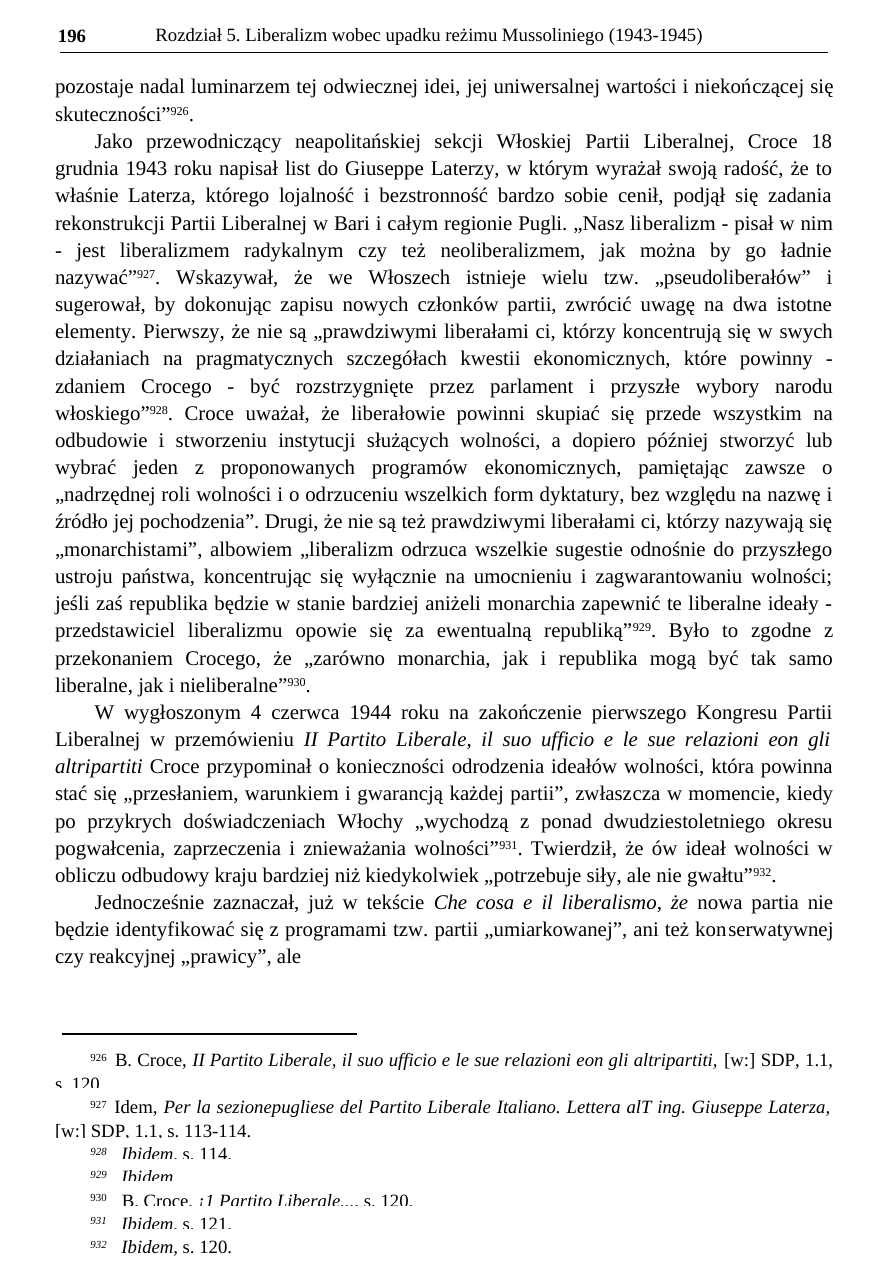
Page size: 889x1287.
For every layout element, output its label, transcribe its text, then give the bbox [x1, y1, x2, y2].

text Jednocześnie zaznaczał, już w tekście Che cosa e il liberalismo, że nowa partia nie będzie identyfikować się z programami tzw. partii „umiarkowanej”, ani też kon­serwatywnej czy reakcyjnej „prawicy”, ale [55, 890, 833, 968]
text 926 B. Croce, II Partito Liberale, il suo ufficio e le sue relazioni eon gli altripartiti, [w:] SDP, 1.1, s. 120. [55, 1049, 833, 1087]
text Jako przewodniczący neapolitańskiej sekcji Włoskiej Partii Liberalnej, Croce 18 grudnia 1943 roku napisał list do Giuseppe Laterzy, w którym wyrażał swoją radość, że to właśnie Laterza, którego lojalność i bezstronność bardzo sobie cenił, podjął się zadania rekonstrukcji Partii Liberalnej w Bari i całym regionie Pugli. „Nasz li­beralizm - pisał w nim - jest liberalizmem radykalnym czy też neoliberalizmem, jak można by go ładnie nazywać”927. Wskazywał, że we Włoszech istnieje wielu tzw. „pseudoliberałów” i sugerował, by dokonując zapisu nowych członków partii, zwrócić uwagę na dwa istotne elementy. Pierwszy, że nie są „prawdziwymi liberała­mi ci, którzy koncentrują się w swych działaniach na pragmatycznych szczegółach kwestii ekonomicznych, które powinny - zdaniem Crocego - być rozstrzygnięte przez parlament i przyszłe wybory narodu włoskiego”928. Croce uważał, że libera­łowie powinni skupiać się przede wszystkim na odbudowie i stworzeniu instytucji służących wolności, a dopiero później stworzyć lub wybrać jeden z proponowanych programów ekonomicznych, pamiętając zawsze o „nadrzędnej roli wolności i o od­rzuceniu wszelkich form dyktatury, bez względu na nazwę i źródło jej pochodzenia”. Drugi, że nie są też prawdziwymi liberałami ci, którzy nazywają się „monarchista­mi”, albowiem „liberalizm odrzuca wszelkie sugestie odnośnie do przyszłego ustro­ju państwa, koncentrując się wyłącznie na umocnieniu i zagwarantowaniu wolności; jeśli zaś republika będzie w stanie bardziej aniżeli monarchia zapewnić te liberalne ideały - przedstawiciel liberalizmu opowie się za ewentualną republiką”929. Było to zgodne z przekonaniem Crocego, że „zarówno monarchia, jak i republika mogą być tak samo liberalne, jak i nieliberalne”930. [55, 129, 833, 697]
text W wygłoszonym 4 czerwca 1944 roku na zakończenie pierwszego Kongresu Partii Liberalnej w przemówieniu II Partito Liberale, il suo ufficio e le sue relazioni eon gli altripartiti Croce przypominał o konieczności odrodzenia ideałów wolności, która powinna stać się „przesłaniem, warunkiem i gwarancją każdej partii”, zwłasz­cza w momencie, kiedy po przykrych doświadczeniach Włochy „wychodzą z ponad dwudziestoletniego okresu pogwałcenia, zaprzeczenia i znieważania wolności”931. Twierdził, że ów ideał wolności w obliczu odbudowy kraju bardziej niż kiedykol­wiek „potrzebuje siły, ale nie gwałtu”932. [55, 700, 833, 887]
text 931 Ibidem, s. 121. [55, 1212, 833, 1228]
text 932 Ibidem, s. 120. [55, 1236, 833, 1257]
text 196 [58, 25, 90, 47]
text Rozdział 5. Liberalizm wobec upadku reżimu Mussoliniego (1943-1945) [155, 24, 730, 46]
text 929 Ibidem. [55, 1166, 833, 1181]
text 928 Ibidem, s. 114. [55, 1143, 833, 1159]
text pozostaje nadal luminarzem tej odwiecznej idei, jej uniwersalnej wartości i niekoń­czącej się skuteczności”926. [55, 74, 833, 126]
text 930 B. Croce, ¡1 Partito Liberale..., s. 120. [55, 1189, 833, 1206]
text 927 Idem, Per la sezionepugliese del Partito Liberale Italiano. Lettera alT ing. Giuseppe Laterza, [w:] SDP, 1.1, s. 113-114. [55, 1096, 833, 1137]
